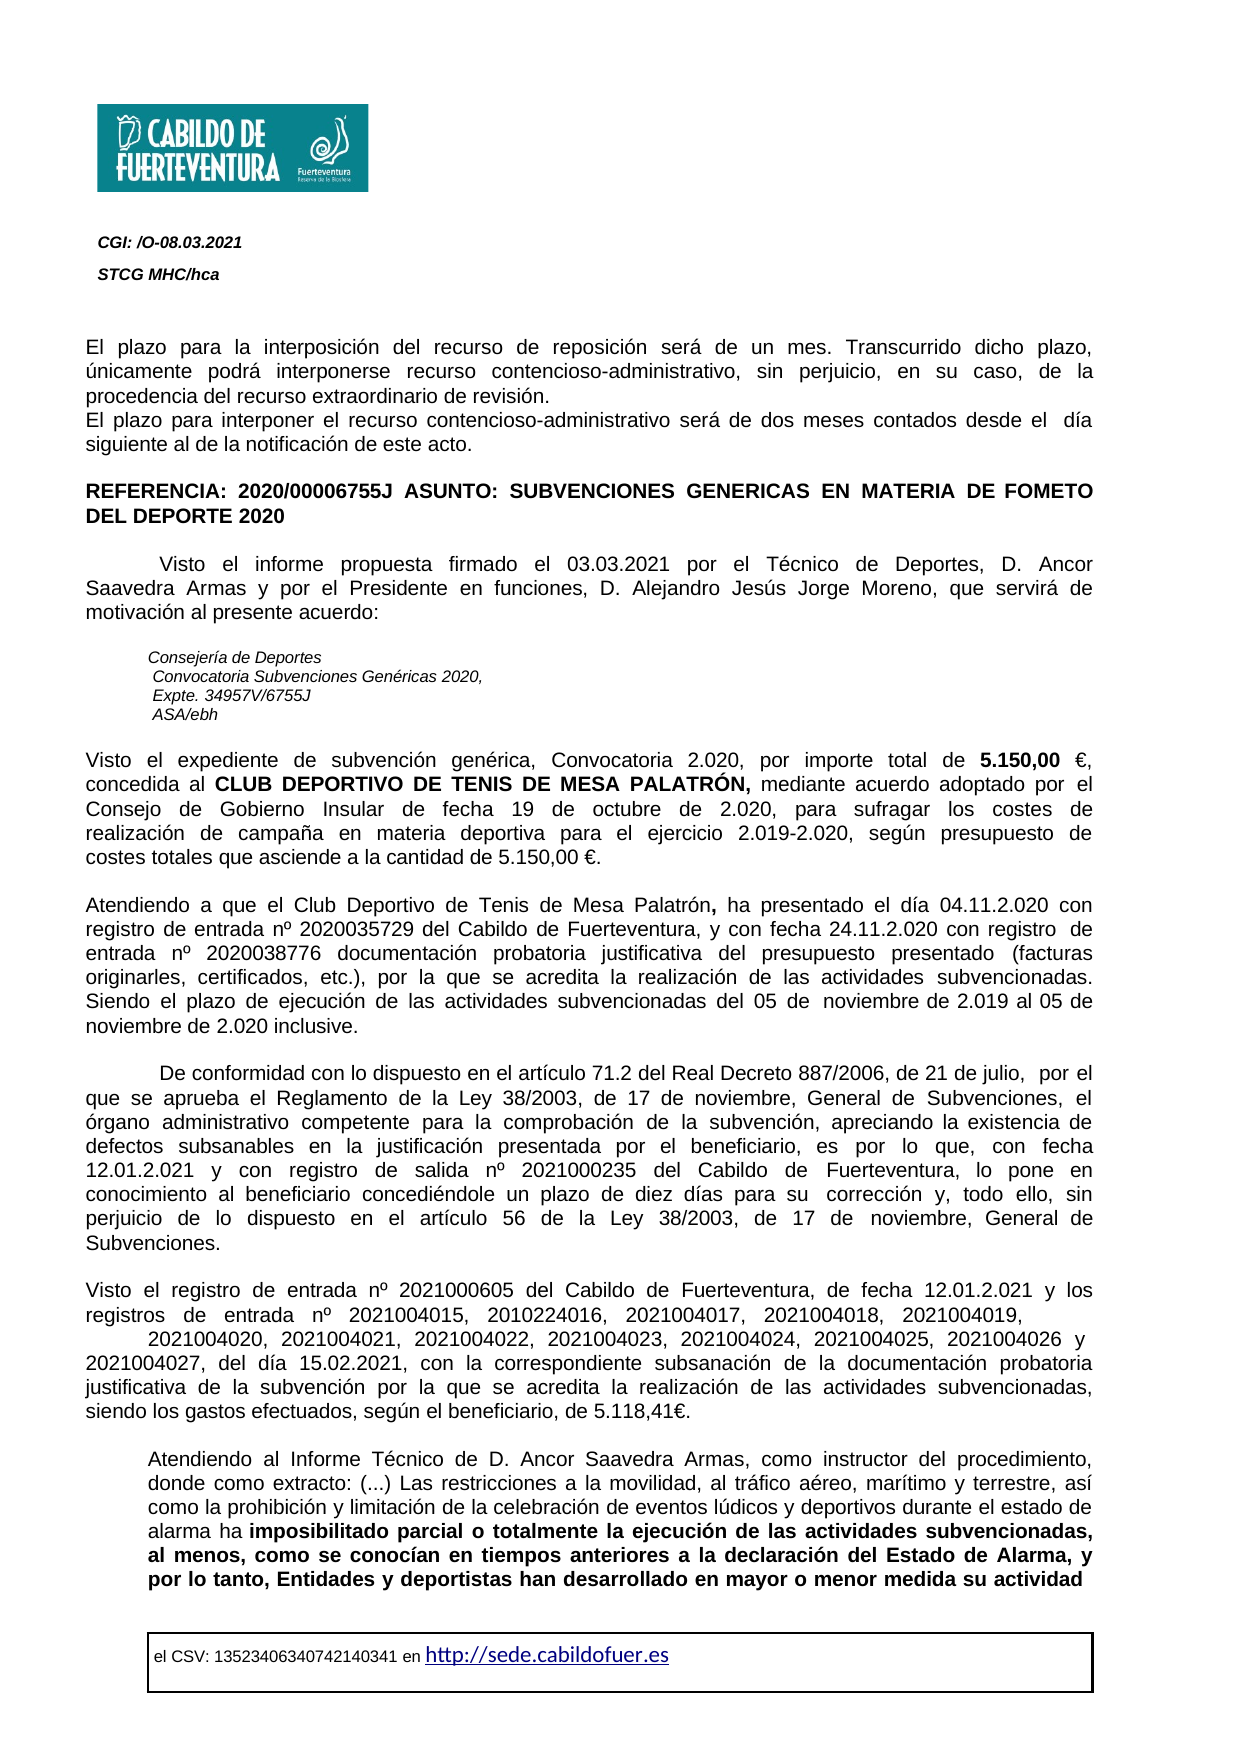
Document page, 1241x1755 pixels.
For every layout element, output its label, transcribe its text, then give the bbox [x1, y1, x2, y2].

text Atendiendo a que el Club Deportivo de Tenis de Mesa Palatrón, ha presentado el día 04.11.2.020 con registro de entrada nº 2020035729 del Cabildo de Fuerteventura, y con fecha 24.11.2.020 con registro de entrada nº 2020038776 documentación probatoria justificativa del presupuesto presentado (facturas originarles, certificados, etc.), por la que se acredita la realización de las actividades subvencionadas. Siendo el plazo de ejecución de las actividades subvencionadas del 05 de noviembre de 2.019 al 05 de noviembre de 2.020 inclusive. [85, 893, 1093, 1037]
text De conformidad con lo dispuesto en el artículo 71.2 del Real Decreto 887/2006, de 21 de julio, por el que se aprueba el Reglamento de la Ley 38/2003, de 17 de noviembre, General de Subvenciones, el órgano administrativo competente para la comprobación de la subvención, apreciando la existencia de defectos subsanables en la justificación presentada por el beneficiario, es por lo que, con fecha 12.01.2.021 y con registro de salida nº 2021000235 del Cabildo de Fuerteventura, lo pone en conocimiento al beneficiario concediéndole un plazo de diez días para su corrección y, todo ello, sin perjuicio de lo dispuesto en el artículo 56 de la Ley 38/2003, de 17 de noviembre, General de Subvenciones. [85, 1061, 1093, 1254]
subtitle REFERENCIA: 2020/00006755J ASUNTO: SUBVENCIONES GENERICAS EN MATERIA DE FOMETO DEL DEPORTE 2020 [85, 479, 1093, 527]
text El plazo para interponer el recurso contencioso-administrativo será de dos meses contados desde el día siguiente al de la notificación de este acto. [85, 407, 1093, 456]
text Visto el informe propuesta firmado el 03.03.2021 por el Técnico de Deportes, D. Ancor Saavedra Armas y por el Presidente en funciones, D. Alejandro Jesús Jorge Moreno, que servirá de motivación al presente acuerdo: [85, 551, 1093, 624]
text Consejería de Deportes [148, 648, 1107, 667]
text Convocatoria Subvenciones Genéricas 2020, Expte. 34957V/6755J [152, 667, 493, 705]
text Atendiendo al Informe Técnico de D. Ancor Saavedra Armas, como instructor del procedimiento, donde como extracto: (...) Las restricciones a la movilidad, al tráfico aéreo, marítimo y terrestre, así como la prohibición y limitación de la celebración de eventos lúdicos y deportivos durante el estado de alarma ha imposibilitado parcial o totalmente la ejecución de las actividades subvencionadas, al menos, como se conocían en tiempos anteriores a la declaración del Estado de Alarma, y por lo tanto, Entidades y deportistas han desarrollado en mayor o menor medida su actividad [148, 1446, 1093, 1591]
text 2021004020, 2021004021, 2021004022, 2021004023, 2021004024, 2021004025, 2021004026 y [148, 1326, 1107, 1350]
text 2021004027, del día 15.02.2021, con la correspondiente subsanación de la documentación probatoria justificativa de la subvención por la que se acredita la realización de las actividades subvencionadas, siendo los gastos efectuados, según el beneficiario, de 5.118,41€. [85, 1350, 1093, 1423]
text ASA/ebh [152, 705, 1107, 724]
text Visto el registro de entrada nº 2021000605 del Cabildo de Fuerteventura, de fecha 12.01.2.021 y los registros de entrada nº 2021004015, 2010224016, 2021004017, 2021004018, 2021004019, [85, 1278, 1093, 1326]
text Visto el expediente de subvención genérica, Convocatoria 2.020, por importe total de 5.150,00 €, concedida al CLUB DEPORTIVO DE TENIS DE MESA PALATRÓN, mediante acuerdo adoptado por el Consejo de Gobierno Insular de fecha 19 de octubre de 2.020, para sufragar los costes de realización de campaña en materia deportiva para el ejercicio 2.019-2.020, según presupuesto de costes totales que asciende a la cantidad de 5.150,00 €. [85, 748, 1093, 869]
text El plazo para la interposición del recurso de reposición será de un mes. Transcurrido dicho plazo, únicamente podrá interponerse recurso contencioso-administrativo, sin perjuicio, en su caso, de la procedencia del recurso extraordinario de revisión. [85, 335, 1093, 407]
